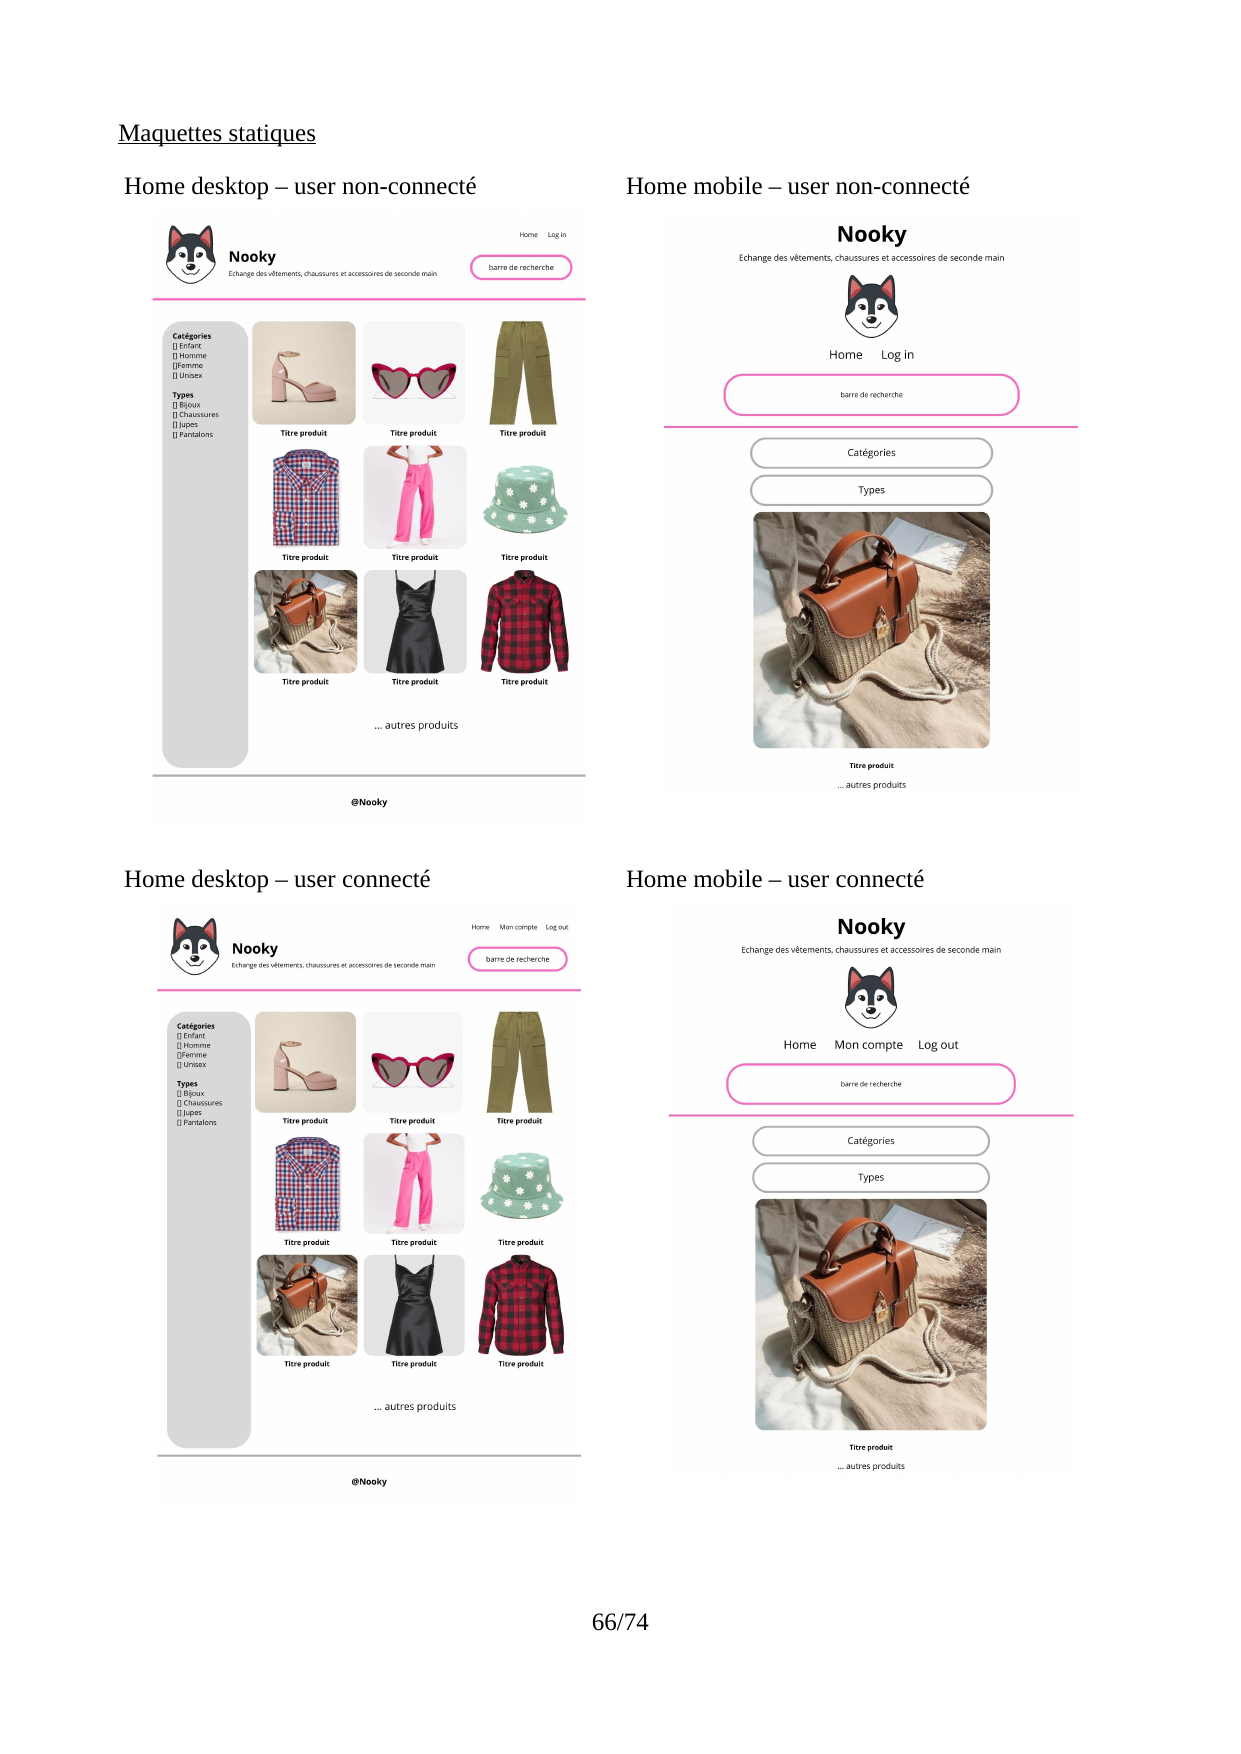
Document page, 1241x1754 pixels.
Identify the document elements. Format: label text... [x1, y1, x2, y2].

table_cell Home mobile – user connecté [620, 859, 1122, 899]
table_cell Home desktop – user connecté [118, 859, 620, 899]
table_cell [118, 899, 620, 1538]
table_cell [620, 206, 1122, 859]
picture [664, 211, 1078, 797]
table_header Home mobile – user non-connecté [620, 166, 1122, 206]
text Maquettes statiques [118, 118, 1122, 147]
picture [157, 904, 581, 1504]
picture [668, 904, 1074, 1478]
table_cell [620, 899, 1122, 1538]
table_header Home desktop – user non-connecté [118, 166, 620, 206]
table_cell [118, 206, 620, 859]
picture [152, 211, 586, 825]
